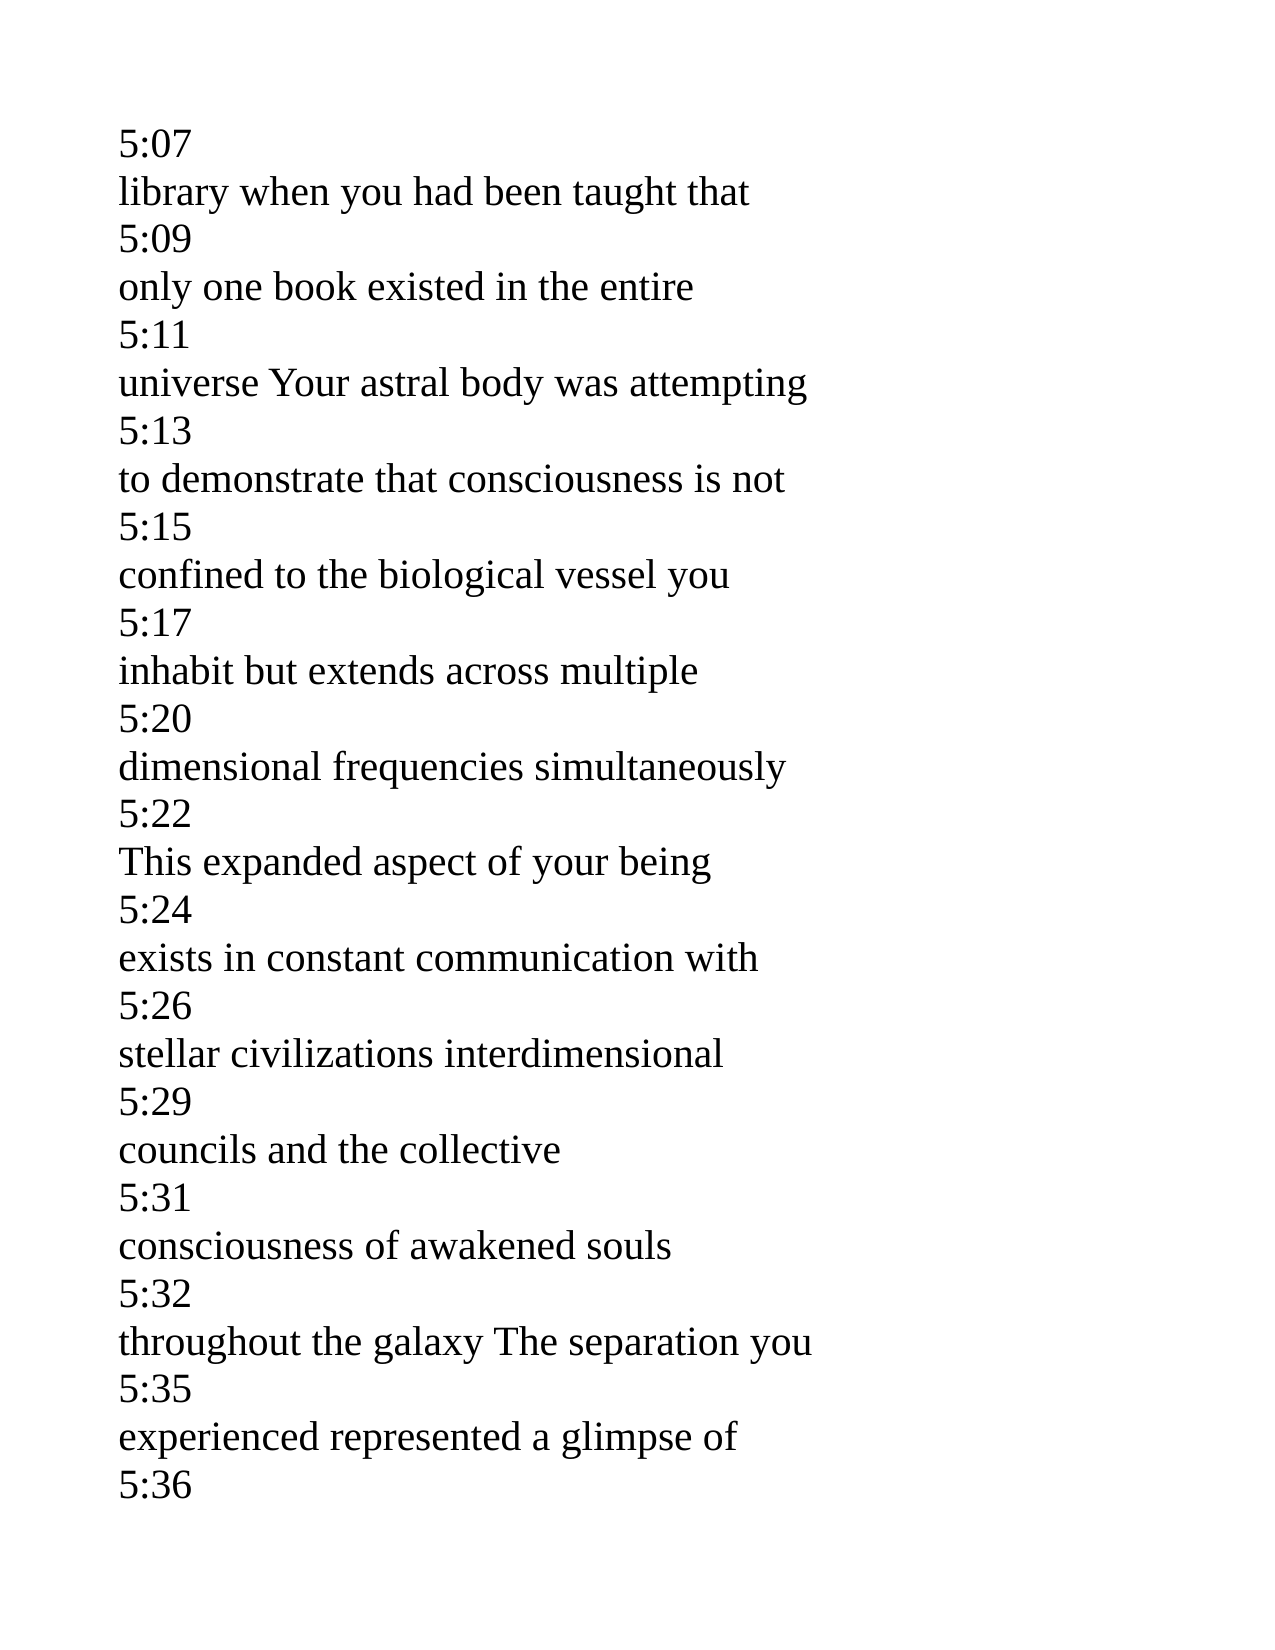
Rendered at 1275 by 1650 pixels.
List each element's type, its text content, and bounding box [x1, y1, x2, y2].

text library when you had been taught that [118, 166, 1157, 214]
text 5:17 [118, 597, 1157, 645]
text 5:29 [118, 1076, 1157, 1124]
text 5:15 [118, 501, 1157, 549]
text councils and the collective [118, 1124, 1157, 1172]
text stellar civilizations interdimensional [118, 1028, 1157, 1076]
text inhabit but extends across multiple [118, 645, 1157, 693]
text 5:22 [118, 789, 1157, 837]
text 5:11 [118, 310, 1157, 358]
text exists in constant communication with [118, 933, 1157, 981]
text 5:32 [118, 1268, 1157, 1316]
text universe Your astral body was attempting [118, 358, 1157, 406]
text 5:31 [118, 1172, 1157, 1220]
text 5:35 [118, 1364, 1157, 1412]
text only one book existed in the entire [118, 262, 1157, 310]
text 5:36 [118, 1460, 1157, 1508]
text experienced represented a glimpse of [118, 1412, 1157, 1460]
text 5:09 [118, 214, 1157, 262]
text 5:24 [118, 885, 1157, 933]
text confined to the biological vessel you [118, 549, 1157, 597]
text dimensional frequencies simultaneously [118, 741, 1157, 789]
text 5:07 [118, 118, 1157, 166]
text throughout the galaxy The separation you [118, 1316, 1157, 1364]
text consciousness of awakened souls [118, 1220, 1157, 1268]
text This expanded aspect of your being [118, 837, 1157, 885]
text 5:13 [118, 406, 1157, 453]
text to demonstrate that consciousness is not [118, 453, 1157, 501]
text 5:26 [118, 981, 1157, 1028]
text 5:20 [118, 693, 1157, 741]
